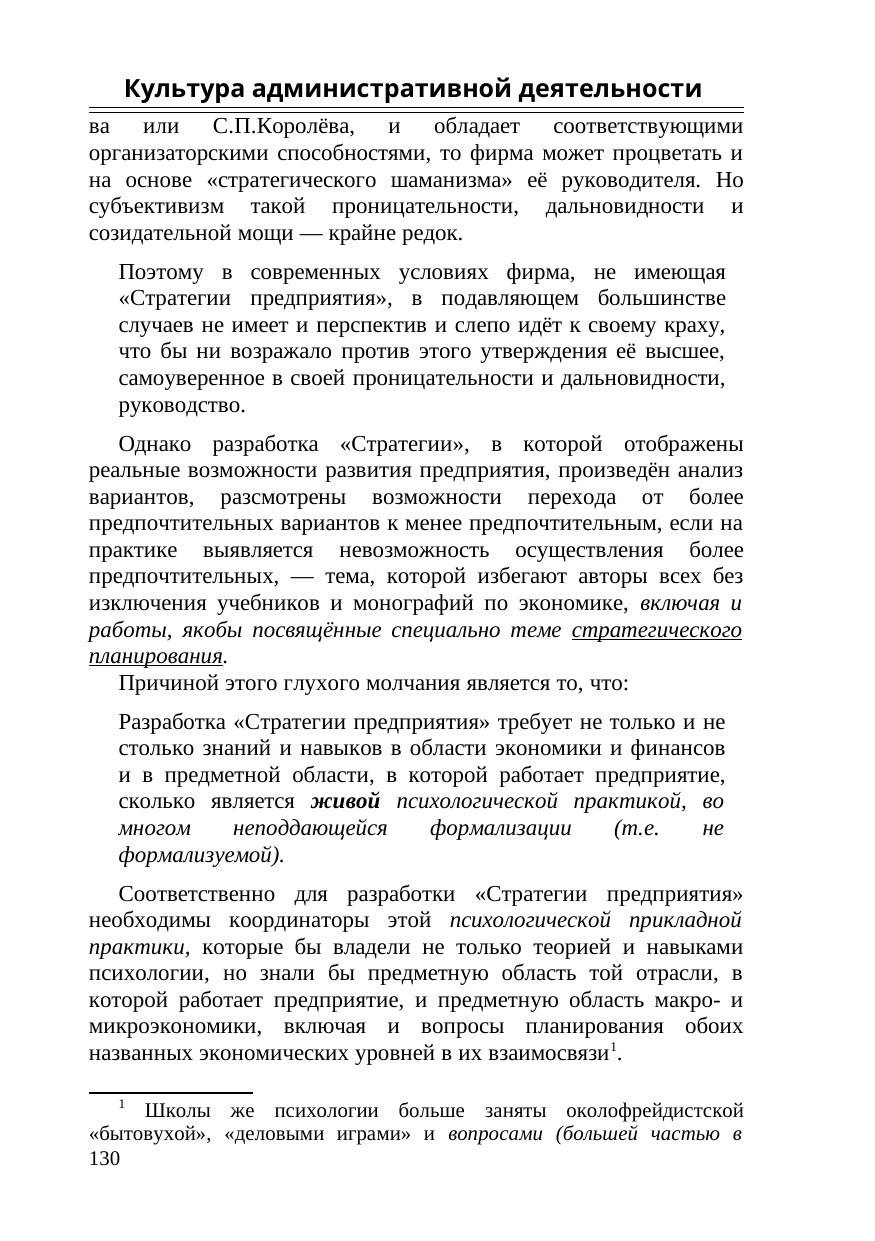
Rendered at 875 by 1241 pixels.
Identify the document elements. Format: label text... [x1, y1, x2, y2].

text Соответственно для разработки «Стратегии предприятия» необходимы координаторы этой психологической прикладной практики, которые бы владели не только теорией и навыками психологии, но знали бы предметную область той отрасли, в которой работает предприятие, и предметную область макро- и микроэкономики, включая и вопросы планирования обоих названных экономических уровней в их взаимосвязи. [89, 879, 744, 1065]
text Однако разработка «Стратегии», в которой отображены реальные возможности развития предприятия, произведён анализ вариантов, разсмотрены возможности перехода от более предпочтительных вариантов к менее предпочтительным, если на практике выявляется невозможность осуществления более предпочтительных, — тема, которой избегают авторы всех без изключения учебников и монографий по экономике, включая и работы, якобы посвящённые специально теме стратегического планирования. [89, 429, 744, 668]
text ва или С.П.Королёва, и обладает соответствующими организаторскими способностями, то фирма может процветать и на основе «стра­те­ги­чес­кого шаманизма» её руководителя. Но субъективизм такой проницательности, дальновидности и созидательной мощи — крайне редок. [89, 113, 744, 245]
text Школы же психологии больше заняты околофрейдистской «бытовухой», «деловыми играми» и вопросами (большей частью в [89, 1099, 744, 1145]
text Разработка «Стратегии предприятия» требует не только и не столько знаний и навыков в области экономики и финансов и в предметной области, в которой работает предприятие, сколько является живой психологической практикой, во многом неподдающейся формализации (т.е. не формализуемой). [118, 708, 726, 867]
text Причиной этого глухого молчания является то, что: [89, 668, 744, 695]
text Поэтому в современных условиях фирма, не имеющая «Стра­тегии предприятия», в подавляющем большинстве случаев не имеет и перспектив и слепо идёт к своему краху, что бы ни возражало против этого утверждения её высшее, самоуверенное в своей проницательности и дальновидности, руководство. [118, 258, 726, 417]
